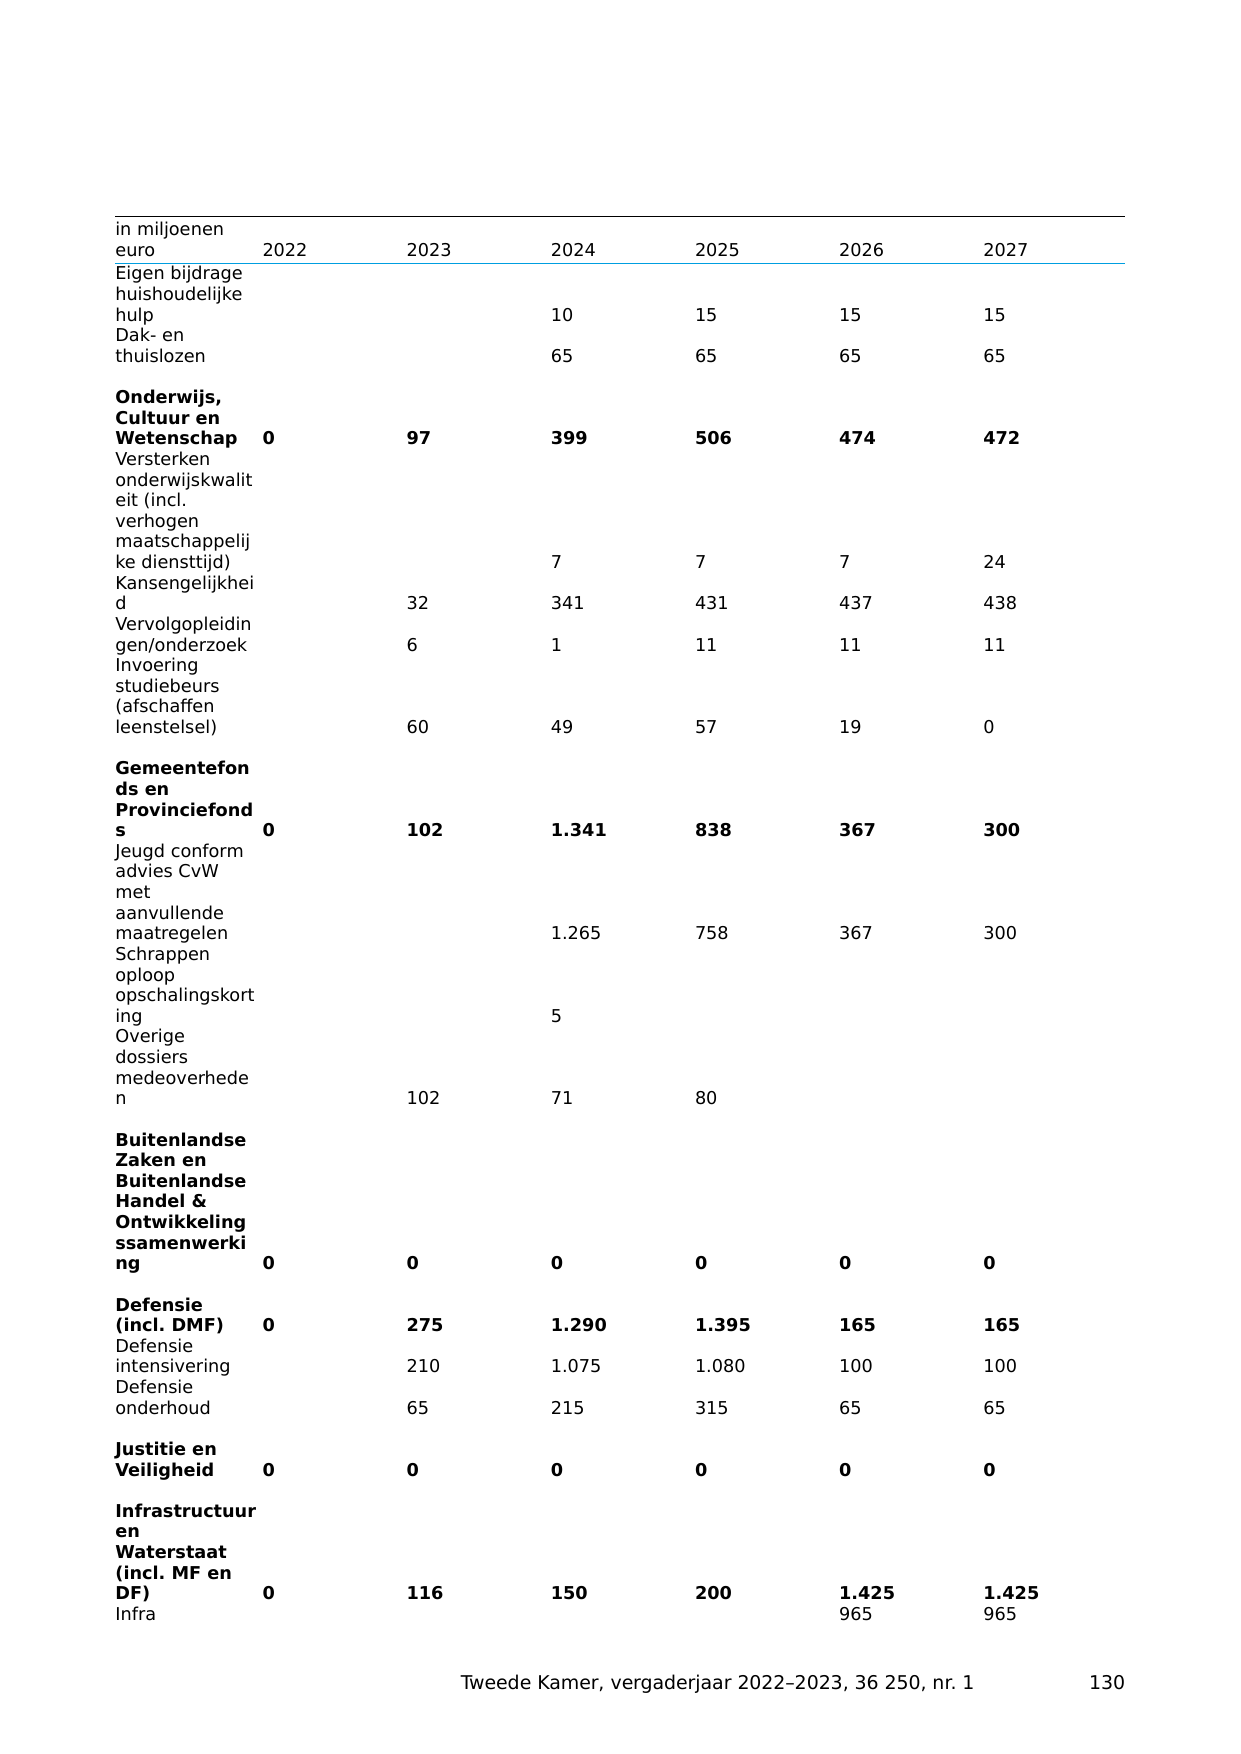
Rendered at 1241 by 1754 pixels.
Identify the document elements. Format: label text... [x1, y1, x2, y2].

table_cell 215 [548, 1377, 692, 1418]
table_cell [692, 1418, 836, 1439]
table_cell 11 [980, 614, 1125, 655]
table_cell in miljoenen euro [115, 217, 259, 263]
table_cell 97 [404, 387, 548, 449]
table_cell 60 [404, 655, 548, 738]
table_cell 367 [836, 758, 980, 841]
table_cell 0 [259, 387, 403, 449]
table_cell 1.341 [548, 758, 692, 841]
table_cell 0 [692, 1130, 836, 1274]
table_cell [115, 738, 259, 758]
table_cell [404, 1604, 548, 1624]
table_cell 965 [836, 1604, 980, 1624]
table_cell [404, 325, 548, 366]
table_cell 10 [548, 264, 692, 325]
table_cell 0 [259, 1295, 403, 1336]
table_cell 102 [404, 1026, 548, 1109]
table_cell Defensie (incl. DMF) [115, 1295, 259, 1336]
table_cell 838 [692, 758, 836, 841]
table_cell [259, 1109, 403, 1129]
table_cell Versterken onderwijskwaliteit (incl. verhogen maatschappelijke diensttijd) [115, 449, 259, 573]
table_cell 7 [692, 449, 836, 573]
table_cell [548, 366, 692, 387]
table_cell [836, 1274, 980, 1294]
table_cell [259, 944, 403, 1026]
table_cell 116 [404, 1501, 548, 1604]
table_cell [548, 1274, 692, 1294]
table_cell 49 [548, 655, 692, 738]
table_cell [692, 738, 836, 758]
table_cell Jeugd conform advies CvW met aanvullende maatregelen [115, 841, 259, 944]
table_cell [404, 1274, 548, 1294]
table_cell [836, 1109, 980, 1129]
table_cell [836, 944, 980, 1026]
table_cell 275 [404, 1295, 548, 1336]
table_cell 0 [404, 1439, 548, 1480]
table_cell 19 [836, 655, 980, 738]
table_cell [259, 1336, 403, 1377]
table_cell 1 [548, 614, 692, 655]
table_cell Justitie en Veiligheid [115, 1439, 259, 1480]
table_cell [692, 1274, 836, 1294]
table_cell 57 [692, 655, 836, 738]
table_cell 150 [548, 1501, 692, 1604]
table_cell [980, 1418, 1125, 1439]
table_cell [404, 449, 548, 573]
table_cell Kansengelijkheid [115, 573, 259, 614]
table_cell Overige dossiers medeoverheden [115, 1026, 259, 1109]
table_cell 2026 [836, 217, 980, 263]
table_cell [259, 1604, 403, 1624]
table_cell 1.265 [548, 841, 692, 944]
table_cell 80 [692, 1026, 836, 1109]
table_cell [836, 1418, 980, 1439]
table_cell [836, 366, 980, 387]
table_cell [548, 1109, 692, 1129]
table_cell 300 [980, 841, 1125, 944]
table_cell [548, 738, 692, 758]
table_cell 165 [836, 1295, 980, 1336]
table_cell [259, 325, 403, 366]
table_cell 0 [980, 1439, 1125, 1480]
table_cell Defensie onderhoud [115, 1377, 259, 1418]
table_cell 210 [404, 1336, 548, 1377]
table_cell 0 [259, 1439, 403, 1480]
table_cell 0 [404, 1130, 548, 1274]
table_cell [980, 1026, 1125, 1109]
table_cell Dak- en thuislozen [115, 325, 259, 366]
table_cell [259, 573, 403, 614]
table_cell 24 [980, 449, 1125, 573]
table_cell [404, 1480, 548, 1501]
table_cell 165 [980, 1295, 1125, 1336]
table_cell [115, 1480, 259, 1501]
table_cell 15 [980, 264, 1125, 325]
table_cell [404, 1109, 548, 1129]
table_cell [259, 366, 403, 387]
table_cell Eigen bijdrage huishoudelijke hulp [115, 264, 259, 325]
table_cell 474 [836, 387, 980, 449]
table_cell 437 [836, 573, 980, 614]
table_cell 7 [548, 449, 692, 573]
table_cell 315 [692, 1377, 836, 1418]
table_cell [692, 1604, 836, 1624]
table_cell 341 [548, 573, 692, 614]
table_cell 367 [836, 841, 980, 944]
table_cell [404, 944, 548, 1026]
table_cell 0 [692, 1439, 836, 1480]
table_cell 32 [404, 573, 548, 614]
table_cell Schrappen oploop opschalingskorting [115, 944, 259, 1026]
table_cell 65 [548, 325, 692, 366]
table_cell 200 [692, 1501, 836, 1604]
table_cell [259, 1377, 403, 1418]
table_cell 65 [980, 1377, 1125, 1418]
table_cell 1.425 [836, 1501, 980, 1604]
table_cell 300 [980, 758, 1125, 841]
table_cell [548, 1418, 692, 1439]
table_cell [836, 1026, 980, 1109]
table_cell 65 [836, 325, 980, 366]
table_cell [259, 655, 403, 738]
table_cell [692, 944, 836, 1026]
table_cell [980, 738, 1125, 758]
table_cell [259, 449, 403, 573]
table_cell [404, 841, 548, 944]
table_cell 0 [836, 1130, 980, 1274]
table_cell [980, 1274, 1125, 1294]
table_cell [259, 841, 403, 944]
table_cell 965 [980, 1604, 1125, 1624]
table_cell 5 [548, 944, 692, 1026]
table_cell Invoering studiebeurs (afschaffen leenstelsel) [115, 655, 259, 738]
table_cell Infra [115, 1604, 259, 1624]
table_cell 0 [836, 1439, 980, 1480]
table_cell [259, 614, 403, 655]
table_cell [692, 1480, 836, 1501]
table_cell [259, 1418, 403, 1439]
table_cell [836, 1480, 980, 1501]
table_cell Vervolgopleidingen/onderzoek [115, 614, 259, 655]
table_cell 0 [259, 1501, 403, 1604]
table_cell 506 [692, 387, 836, 449]
table_cell Buitenlandse Zaken en Buitenlandse Handel & Ontwikkelingssamenwerking [115, 1130, 259, 1274]
table_cell [259, 264, 403, 325]
table_cell [259, 1274, 403, 1294]
table_cell 15 [836, 264, 980, 325]
table_cell Defensie intensivering [115, 1336, 259, 1377]
table_cell 11 [692, 614, 836, 655]
table_cell 71 [548, 1026, 692, 1109]
table_cell 65 [836, 1377, 980, 1418]
table_header Tabel 6.2 Resterende coalitieakkoordmiddelen op de Aanvullende Post [115, 191, 1125, 216]
table_cell [548, 1604, 692, 1624]
table_cell 0 [259, 758, 403, 841]
table_cell 0 [548, 1439, 692, 1480]
table_cell [404, 1418, 548, 1439]
table_cell [404, 366, 548, 387]
table_cell 102 [404, 758, 548, 841]
table_cell 438 [980, 573, 1125, 614]
table_cell 2024 [548, 217, 692, 263]
table_cell [548, 1480, 692, 1501]
table_cell 2025 [692, 217, 836, 263]
table_cell 65 [980, 325, 1125, 366]
table_cell 1.075 [548, 1336, 692, 1377]
table_cell 0 [259, 1130, 403, 1274]
table_cell 11 [836, 614, 980, 655]
table_cell [115, 1418, 259, 1439]
table_cell 65 [404, 1377, 548, 1418]
table_cell 65 [692, 325, 836, 366]
table_cell 431 [692, 573, 836, 614]
table_cell [259, 1480, 403, 1501]
table_cell [980, 1109, 1125, 1129]
table_cell 0 [548, 1130, 692, 1274]
table_cell 2023 [404, 217, 548, 263]
table_cell 1.080 [692, 1336, 836, 1377]
table_cell [692, 366, 836, 387]
table_cell 6 [404, 614, 548, 655]
table_cell 15 [692, 264, 836, 325]
table_cell Onderwijs, Cultuur en Wetenschap [115, 387, 259, 449]
table_cell 1.290 [548, 1295, 692, 1336]
table_cell 1.395 [692, 1295, 836, 1336]
table_cell 100 [836, 1336, 980, 1377]
table_cell [115, 366, 259, 387]
table_cell [404, 264, 548, 325]
table_cell [115, 1274, 259, 1294]
table_cell 2027 [980, 217, 1125, 263]
table_cell [259, 738, 403, 758]
table_cell [836, 738, 980, 758]
table_cell [259, 1026, 403, 1109]
table_cell 7 [836, 449, 980, 573]
table_cell 0 [980, 655, 1125, 738]
table_cell 472 [980, 387, 1125, 449]
table_cell 399 [548, 387, 692, 449]
table_cell 0 [980, 1130, 1125, 1274]
table_cell 100 [980, 1336, 1125, 1377]
table_cell Gemeentefonds en Provinciefonds [115, 758, 259, 841]
table_cell 1.425 [980, 1501, 1125, 1604]
table_cell [980, 1480, 1125, 1501]
table_cell [980, 366, 1125, 387]
table_cell [692, 1109, 836, 1129]
table_cell [404, 738, 548, 758]
table_cell [980, 944, 1125, 1026]
table_cell 758 [692, 841, 836, 944]
table_cell 2022 [259, 217, 403, 263]
table_cell [115, 1109, 259, 1129]
table_cell Infrastructuur en Waterstaat (incl. MF en DF) [115, 1501, 259, 1604]
